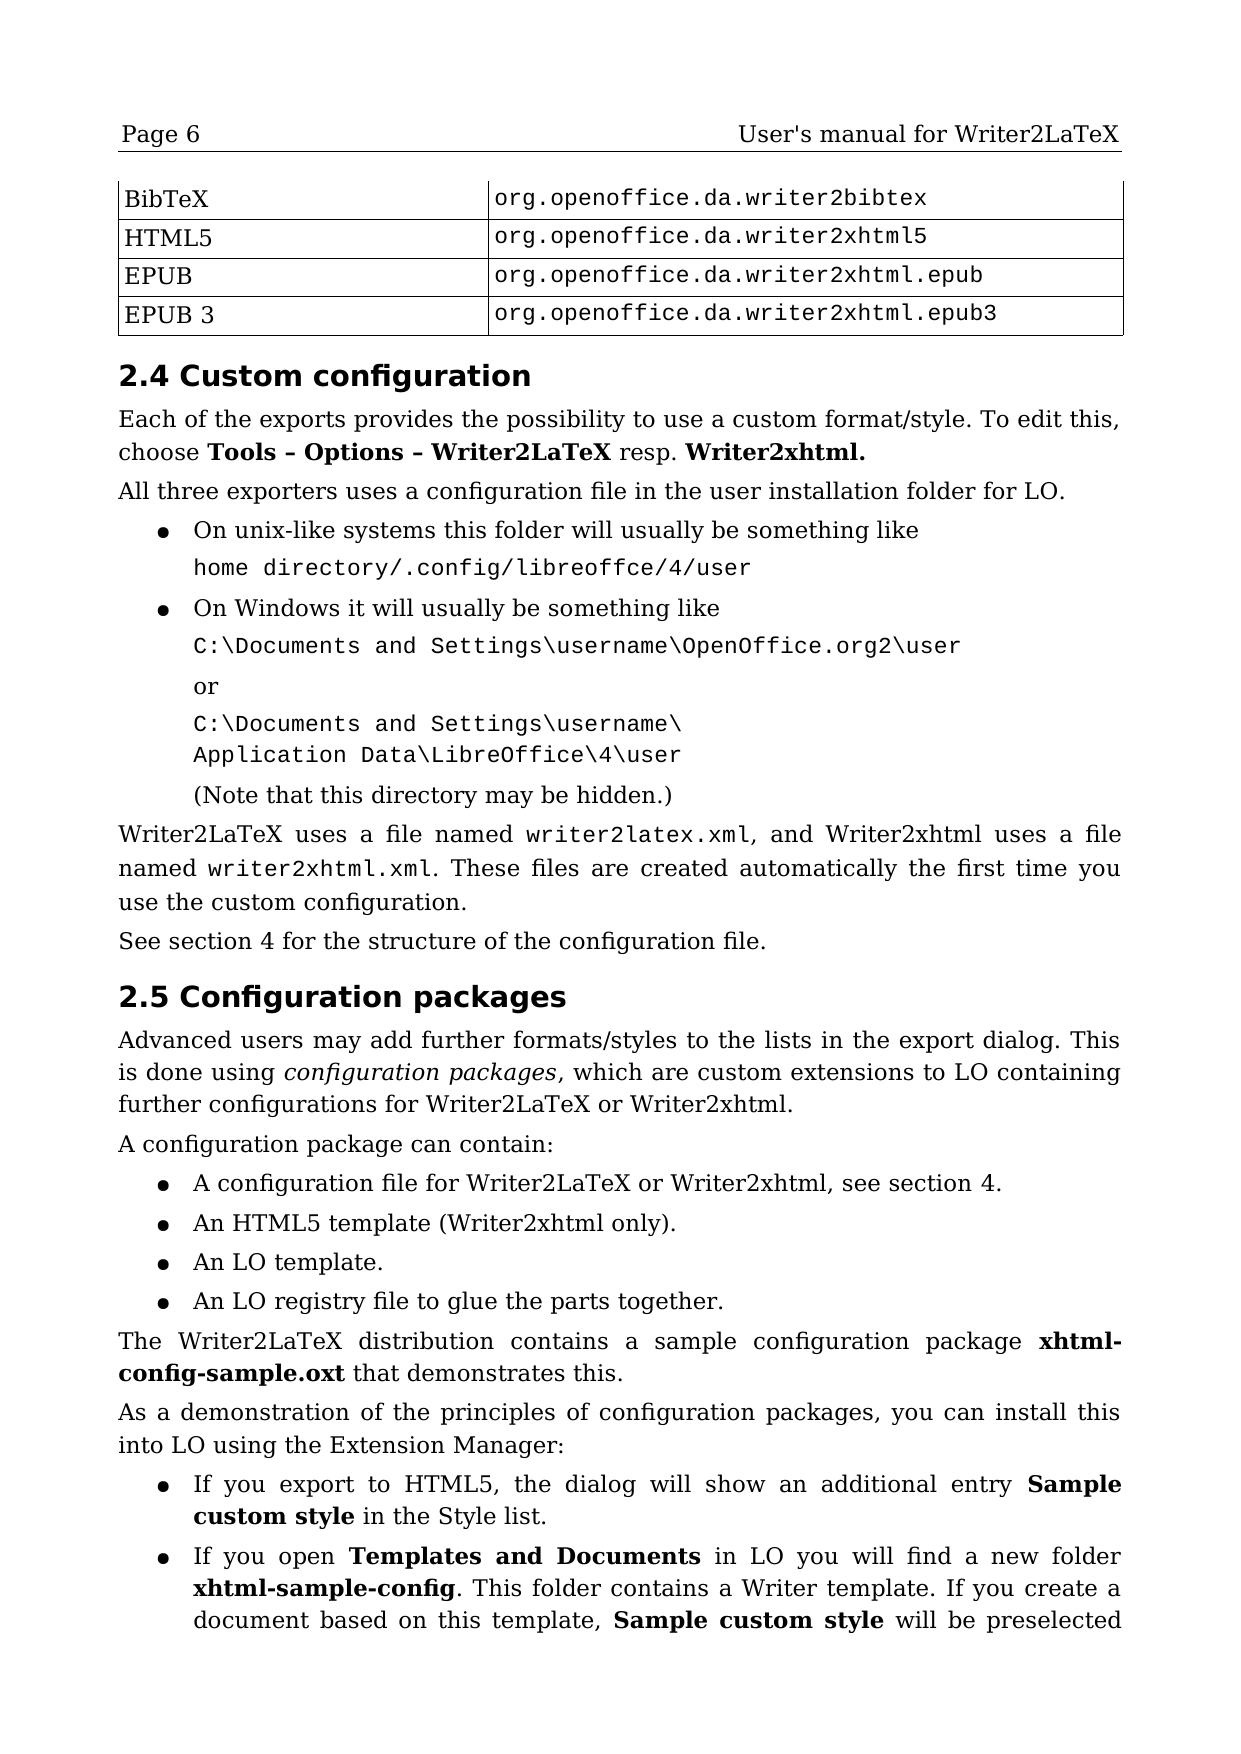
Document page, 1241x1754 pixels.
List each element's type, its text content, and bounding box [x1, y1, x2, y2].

table_cell EPUB 3 [119, 297, 488, 335]
list If you open Templates and Documents in LO you will find a new folder xhtml-sample-config. This folder contains a Writer template. If you create a document based on this template, Sample custom style will be preselected [156, 1543, 1122, 1634]
list C:\Documents and Settings\username\OpenOffice.org2\user [156, 634, 1122, 660]
table_cell org.openoffice.da.writer2xhtml5 [489, 220, 1123, 258]
text Writer2LaTeX uses a file named writer2latex.xml, and Writer2xhtml uses a file named writer2xhtml.xml. These files are created automatically the first time you use the custom configuration. [118, 821, 1122, 916]
table_cell EPUB [119, 259, 488, 296]
table_cell org.openoffice.da.writer2bibtex [489, 181, 1123, 219]
text Each of the exports provides the possibility to use a custom format/style. To edit this, choose Tools – Options – Writer2LaTeX resp. Writer2xhtml. [118, 406, 1122, 465]
text Advanced users may add further formats/styles to the lists in the export dialog. This is done using configuration packages, which are custom extensions to LO containing further configurations for Writer2LaTeX or Writer2xhtml. [118, 1027, 1122, 1118]
list An HTML5 template (Writer2xhtml only). [156, 1209, 1122, 1236]
text See section 4 for the structure of the configuration file. [118, 928, 1122, 955]
list On Windows it will usually be something like [156, 595, 1122, 622]
list A configuration file for Writer2LaTeX or Writer2xhtml, see section 4. [156, 1170, 1122, 1197]
text A configuration package can contain: [118, 1131, 1122, 1158]
text All three exporters uses a configuration file in the user installation folder for LO. [118, 478, 1122, 505]
list or [156, 673, 1122, 700]
table_cell HTML5 [119, 220, 488, 258]
list (Note that this directory may be hidden.) [156, 782, 1122, 809]
list home directory/.config/libreoffce/4/user [156, 557, 1122, 583]
subtitle Custom configuration [118, 360, 1122, 394]
table_cell org.openoffice.da.writer2xhtml.epub [489, 259, 1123, 296]
table_cell org.openoffice.da.writer2xhtml.epub3 [489, 297, 1123, 335]
list An LO registry file to glue the parts together. [156, 1288, 1122, 1315]
list On unix-like systems this folder will usually be something like [156, 517, 1122, 544]
list An LO template. [156, 1249, 1122, 1276]
text The Writer2LaTeX distribution contains a sample configuration package xhtml-config-sample.oxt that demonstrates this. [118, 1328, 1122, 1387]
list If you export to HTML5, the dialog will show an additional entry Sample custom style in the Style list. [156, 1471, 1122, 1530]
subtitle Configuration packages [118, 980, 1122, 1014]
list C:\Documents and Settings\username\ Application Data\LibreOffice\4\user [156, 712, 1122, 769]
text As a demonstration of the principles of configuration packages, you can install this into LO using the Extension Manager: [118, 1399, 1122, 1458]
table_cell BibTeX [119, 181, 488, 219]
